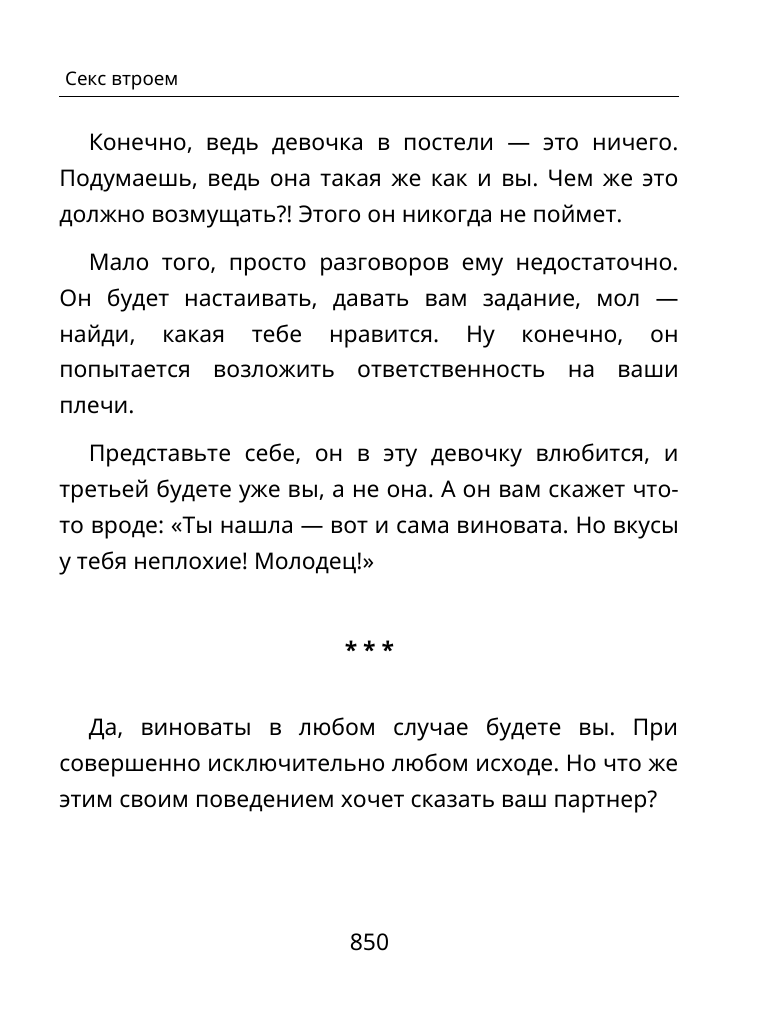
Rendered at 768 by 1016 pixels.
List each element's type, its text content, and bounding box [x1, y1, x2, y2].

subtitle * * * [59, 634, 679, 665]
text Представьте себе, он в эту девочку влюбится, и третьей будете уже вы, а не она. А он вам скажет что-то вроде: «Ты нашла — вот и сама виновата. Но вкусы у тебя неплохие! Молодец!» [59, 437, 679, 576]
text Мало того, просто разговоров ему недостаточно. Он будет настаивать, давать вам задание, мол — найди, какая тебе нравится. Ну конечно, он попытается возложить ответственность на ваши плечи. [59, 246, 679, 421]
text Конечно, ведь девочка в постели — это ничего. Подумаешь, ведь она такая же как и вы. Чем же это должно возмущать?! Этого он никогда не поймет. [59, 126, 679, 229]
text Да, виноваты в любом случае будете вы. При совершенно исключительно любом исходе. Но что же этим своим поведением хочет сказать ваш партнер? [59, 711, 679, 814]
